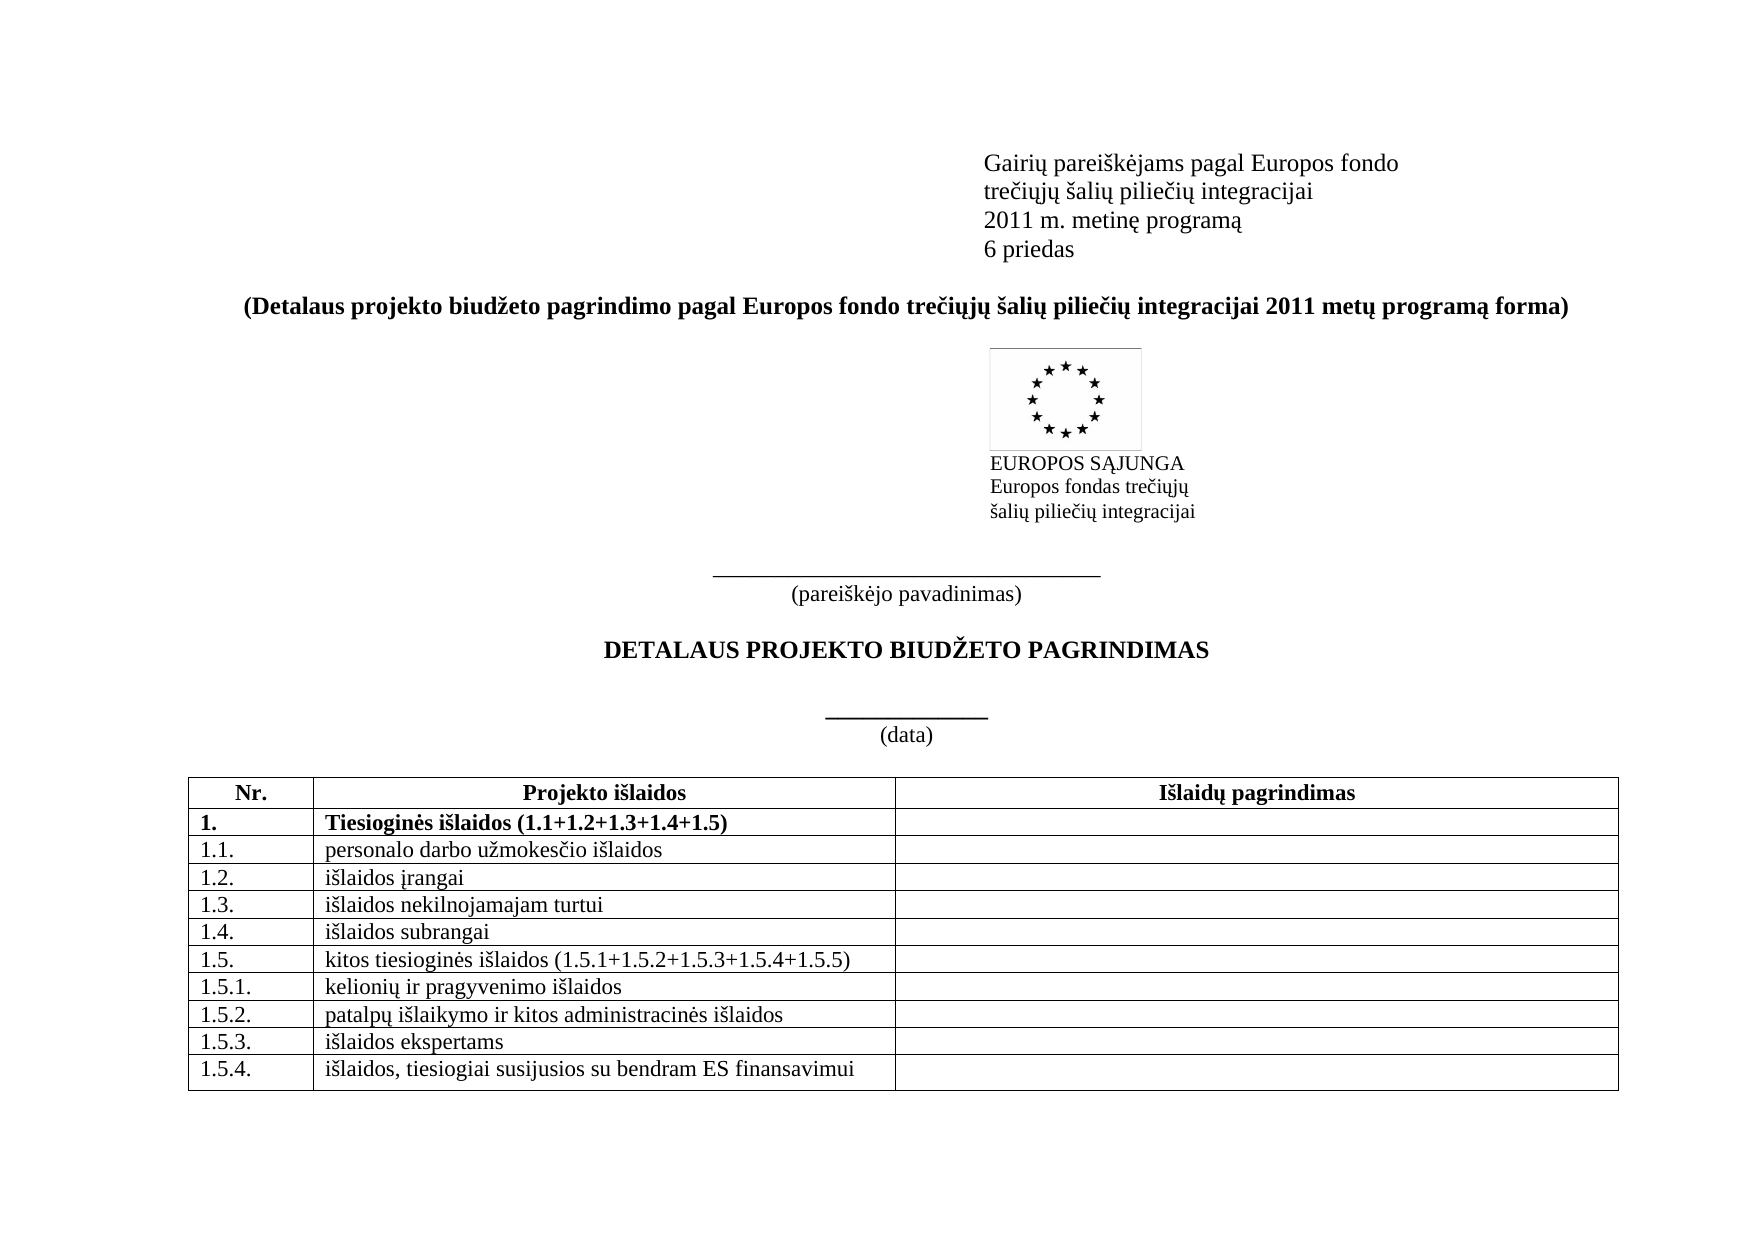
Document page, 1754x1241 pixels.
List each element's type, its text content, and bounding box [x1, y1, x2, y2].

text 2011 m. metinę programą [983, 205, 1636, 234]
table_cell [896, 1001, 1618, 1027]
table_cell išlaidos įrangai [314, 864, 895, 890]
table_cell 1.5.2. [189, 1001, 313, 1027]
table_cell 1.3. [189, 891, 313, 917]
table_cell kelionių ir pragyvenimo išlaidos [314, 973, 895, 999]
table_header Išlaidų pagrindimas [896, 778, 1618, 808]
table_cell [896, 973, 1618, 999]
table_header Nr. [189, 778, 313, 808]
table_cell patalpų išlaikymo ir kitos administracinės išlaidos [314, 1001, 895, 1027]
text 6 priedas [983, 234, 1636, 263]
table_cell 1.4. [189, 919, 313, 945]
table_cell 1.2. [189, 864, 313, 890]
text _____________ [177, 693, 1636, 721]
table_cell [896, 1028, 1618, 1054]
text EUROPOS SĄJUNGA [990, 450, 1636, 474]
text (Detalaus projekto biudžeto pagrindimo pagal Europos fondo trečiųjų šalių piliečių integracijai 2011 metų programą forma) [177, 291, 1636, 320]
table_cell Tiesioginės išlaidos (1.1+1.2+1.3+1.4+1.5) [314, 809, 895, 835]
table_cell 1.5. [189, 946, 313, 972]
table_cell [896, 891, 1618, 917]
table_cell 1.1. [189, 836, 313, 863]
text Gairių pareiškėjams pagal Europos fondo [983, 148, 1636, 176]
table_cell [896, 919, 1618, 945]
text trečiųjų šalių piliečių integracijai [983, 176, 1636, 205]
table_cell 1.5.3. [189, 1028, 313, 1054]
text (pareiškėjo pavadinimas) [177, 580, 1636, 606]
table_cell [896, 1055, 1618, 1090]
table_cell [896, 809, 1618, 835]
table_cell išlaidos nekilnojamajam turtui [314, 891, 895, 917]
table_cell [896, 864, 1618, 890]
text Europos fondas trečiųjų [990, 474, 1636, 498]
table_cell 1.5.4. [189, 1055, 313, 1090]
text _______________________________ [177, 551, 1636, 580]
table_cell 1.5.1. [189, 973, 313, 999]
table_cell [896, 946, 1618, 972]
table_cell personalo darbo užmokesčio išlaidos [314, 836, 895, 863]
text (data) [177, 721, 1636, 748]
text DETALAUS PROJEKTO BIUDŽETO PAGRINDIMAS [177, 635, 1636, 664]
table_cell kitos tiesioginės išlaidos (1.5.1+1.5.2+1.5.3+1.5.4+1.5.5) [314, 946, 895, 972]
table_cell išlaidos ekspertams [314, 1028, 895, 1054]
table_header Projekto išlaidos [314, 778, 895, 808]
table_cell 1. [189, 809, 313, 835]
text šalių piliečių integracijai [990, 498, 1636, 523]
table_cell išlaidos, tiesiogiai susijusios su bendram ES finansavimui [314, 1055, 895, 1090]
table_cell išlaidos subrangai [314, 919, 895, 945]
table_cell [896, 836, 1618, 863]
